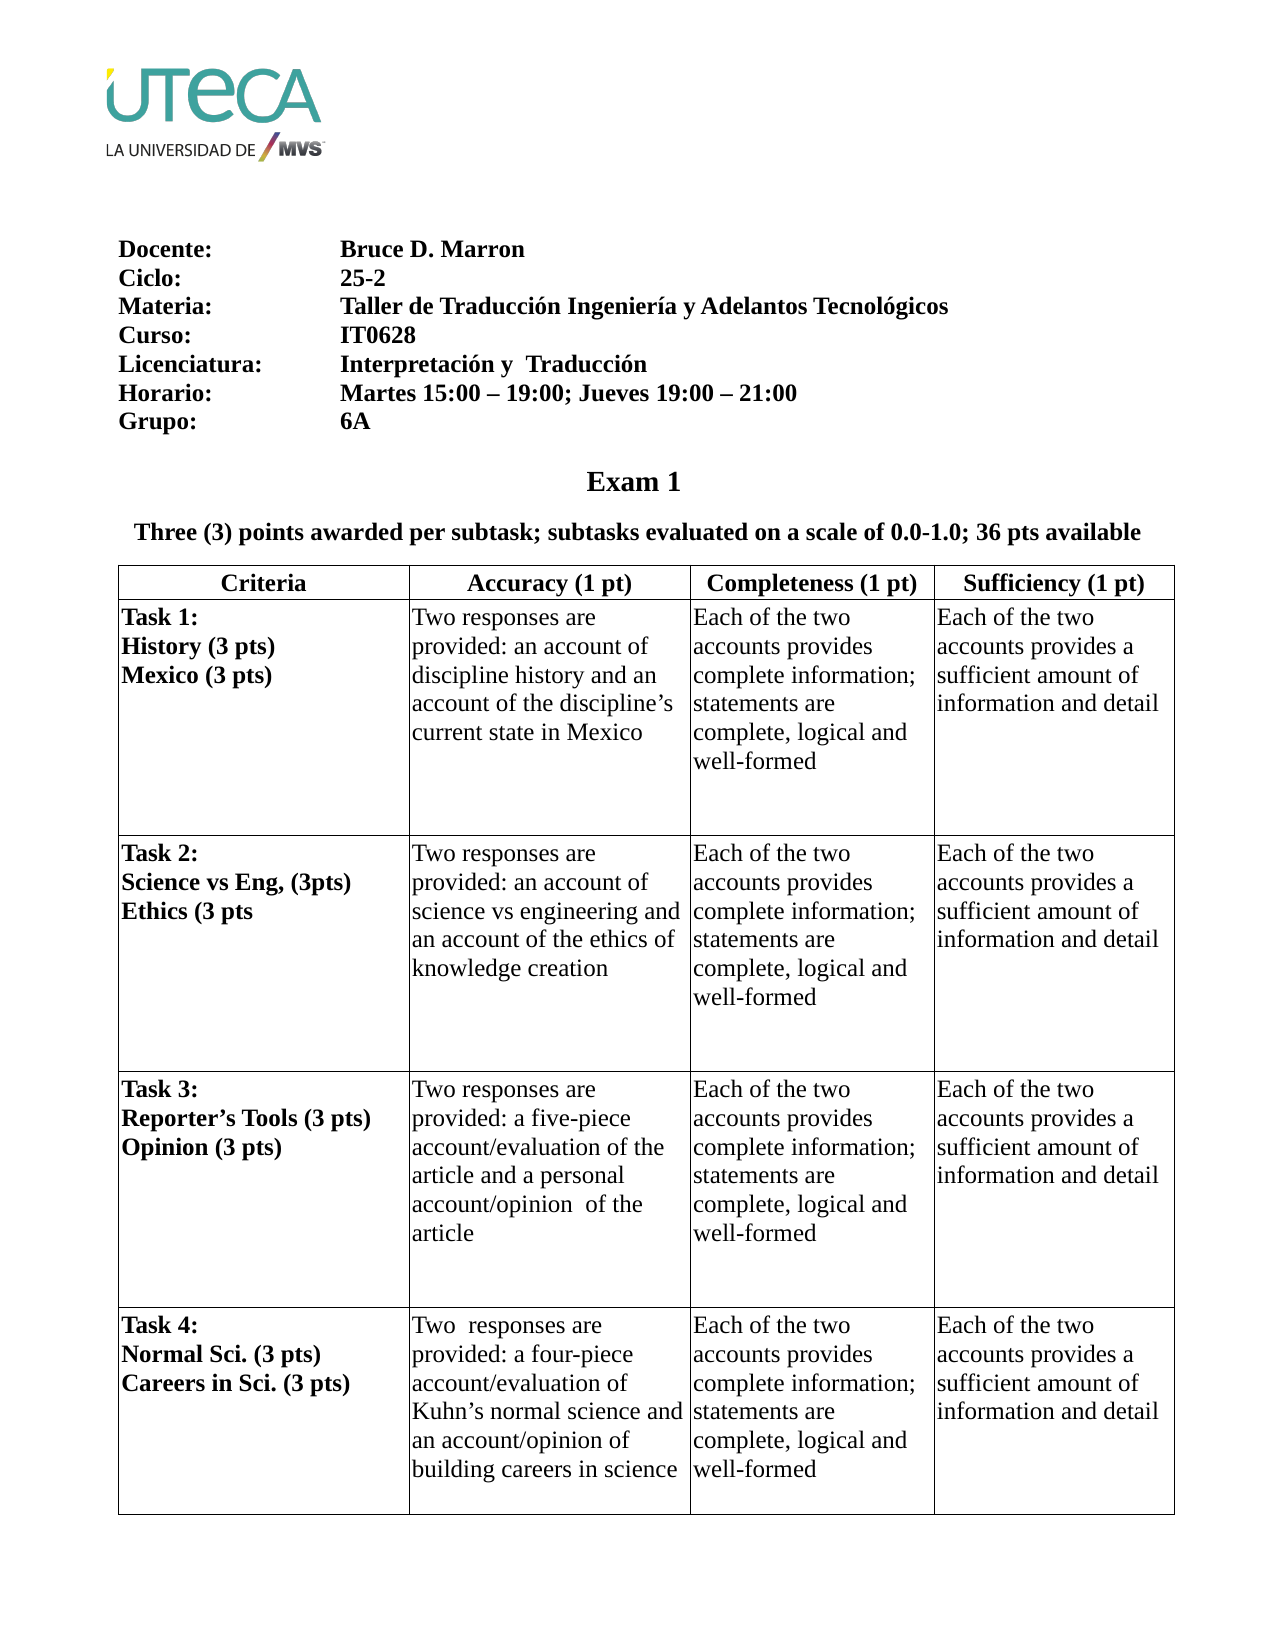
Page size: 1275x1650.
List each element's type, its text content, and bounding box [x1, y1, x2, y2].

table_header Completeness (1 pt) [691, 566, 934, 599]
text Three (3) points awarded per subtask; subtasks evaluated on a scale of 0.0-1.0; 36 pts available [118, 517, 1157, 546]
table_cell Two responses are provided: a four-piece account/evaluation of Kuhn’s normal science and an account/opinion of building careers in science [410, 1308, 690, 1514]
table_cell Each of the two accounts provides complete information; statements are complete, logical and well-formed [691, 600, 934, 835]
table_cell Each of the two accounts provides complete information; statements are complete, logical and well-formed [691, 1072, 934, 1307]
table_header Sufficiency (1 pt) [935, 566, 1174, 599]
text Exam 1 [118, 464, 1157, 497]
text Ciclo: 25-2 [118, 263, 1157, 291]
table_cell Task 2: Science vs Eng, (3pts) Ethics (3 pts [119, 836, 409, 1071]
text Grupo: 6A [118, 406, 1157, 435]
table_cell Task 4: Normal Sci. (3 pts) Careers in Sci. (3 pts) [119, 1308, 409, 1514]
table_cell Each of the two accounts provides a sufficient amount of information and detail [935, 1072, 1174, 1307]
text Curso: IT0628 [118, 320, 1157, 349]
text Docente: Bruce D. Marron [118, 234, 1157, 263]
table_cell Task 3: Reporter’s Tools (3 pts) Opinion (3 pts) [119, 1072, 409, 1307]
table_cell Two responses are provided: a five-piece account/evaluation of the article and a personal account/opinion of the article [410, 1072, 690, 1307]
table_cell Each of the two accounts provides a sufficient amount of information and detail [935, 600, 1174, 835]
table_cell Two responses are provided: an account of science vs engineering and an account of the ethics of knowledge creation [410, 836, 690, 1071]
table_cell Task 1: History (3 pts) Mexico (3 pts) [119, 600, 409, 835]
text Materia: Taller de Traducción Ingeniería y Adelantos Tecnológicos [118, 291, 1157, 320]
picture [104, 64, 328, 166]
table_cell Each of the two accounts provides a sufficient amount of information and detail [935, 1308, 1174, 1514]
table_cell Two responses are provided: an account of discipline history and an account of the discipline’s current state in Mexico [410, 600, 690, 835]
text Horario: Martes 15:00 – 19:00; Jueves 19:00 – 21:00 [118, 378, 1157, 406]
text Licenciatura: Interpretación y Traducción [118, 349, 1157, 378]
table_cell Each of the two accounts provides complete information; statements are complete, logical and well-formed [691, 1308, 934, 1514]
table_header Accuracy (1 pt) [410, 566, 690, 599]
table_cell Each of the two accounts provides complete information; statements are complete, logical and well-formed [691, 836, 934, 1071]
table_cell Each of the two accounts provides a sufficient amount of information and detail [935, 836, 1174, 1071]
table_header Criteria [119, 566, 409, 599]
